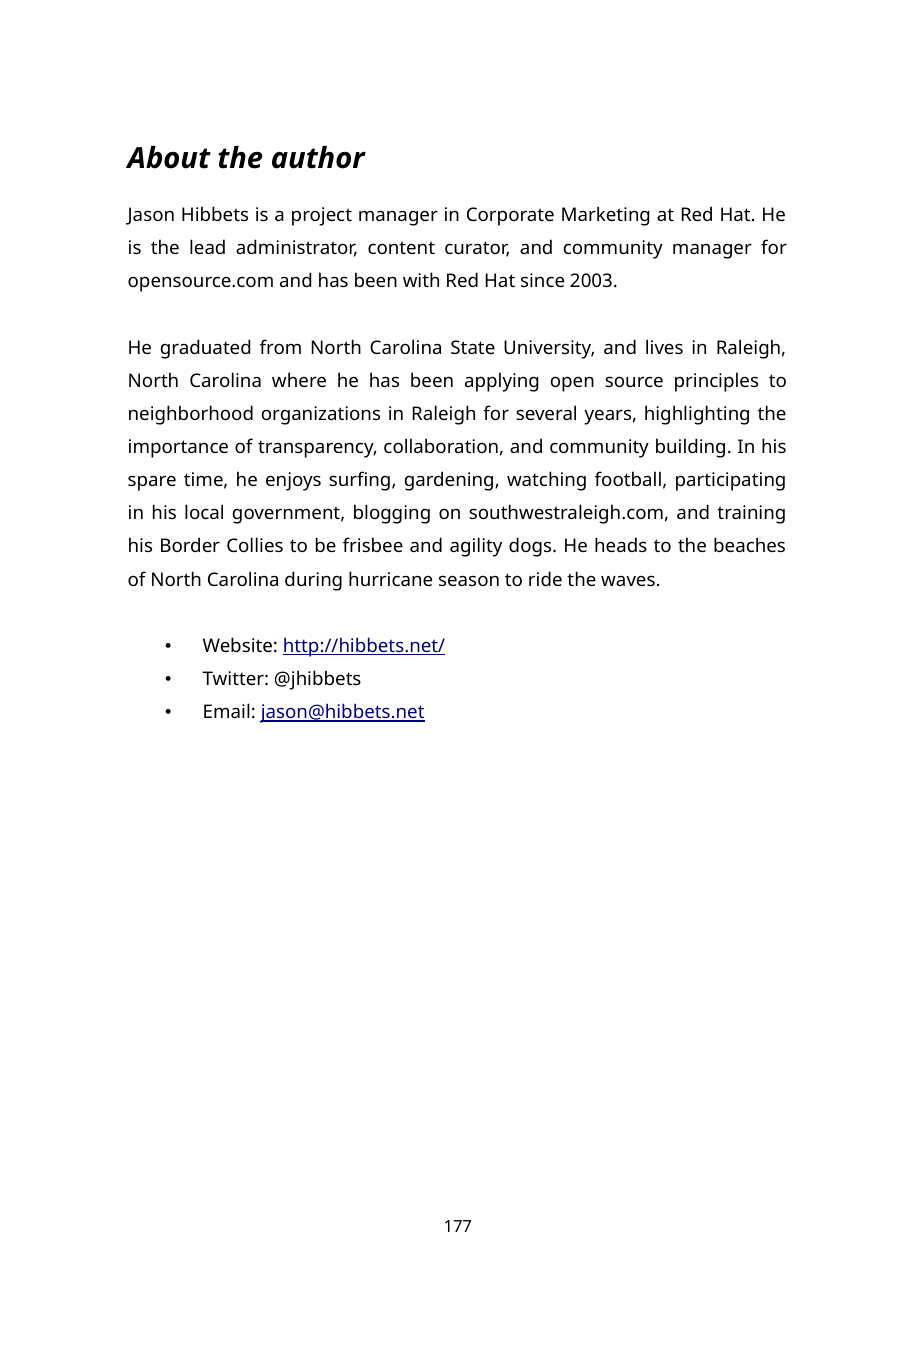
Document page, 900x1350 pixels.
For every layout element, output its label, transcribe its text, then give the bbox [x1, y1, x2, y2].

list Email: jason@hibbets.net [165, 698, 787, 724]
list Website: http://hibbets.net/ [165, 632, 787, 658]
subtitle About the author [127, 137, 787, 177]
list Twitter: @jhibbets [165, 665, 787, 691]
text He graduated from North Carolina State University, and lives in Raleigh, North Carolina where he has been applying open source principles to neighborhood organizations in Raleigh for several years, highlighting the importance of transparency, collaboration, and community building. In his spare time, he enjoys surfing, gardening, watching football, participating in his local government, blogging on southwestraleigh.com, and training his Border Collies to be frisbee and agility dogs. He heads to the beaches of North Carolina during hurricane season to ride the waves. [127, 334, 787, 591]
text Jason Hibbets is a project manager in Corporate Marketing at Red Hat. He is the lead administrator, content curator, and community manager for opensource.com and has been with Red Hat since 2003. [127, 202, 787, 293]
